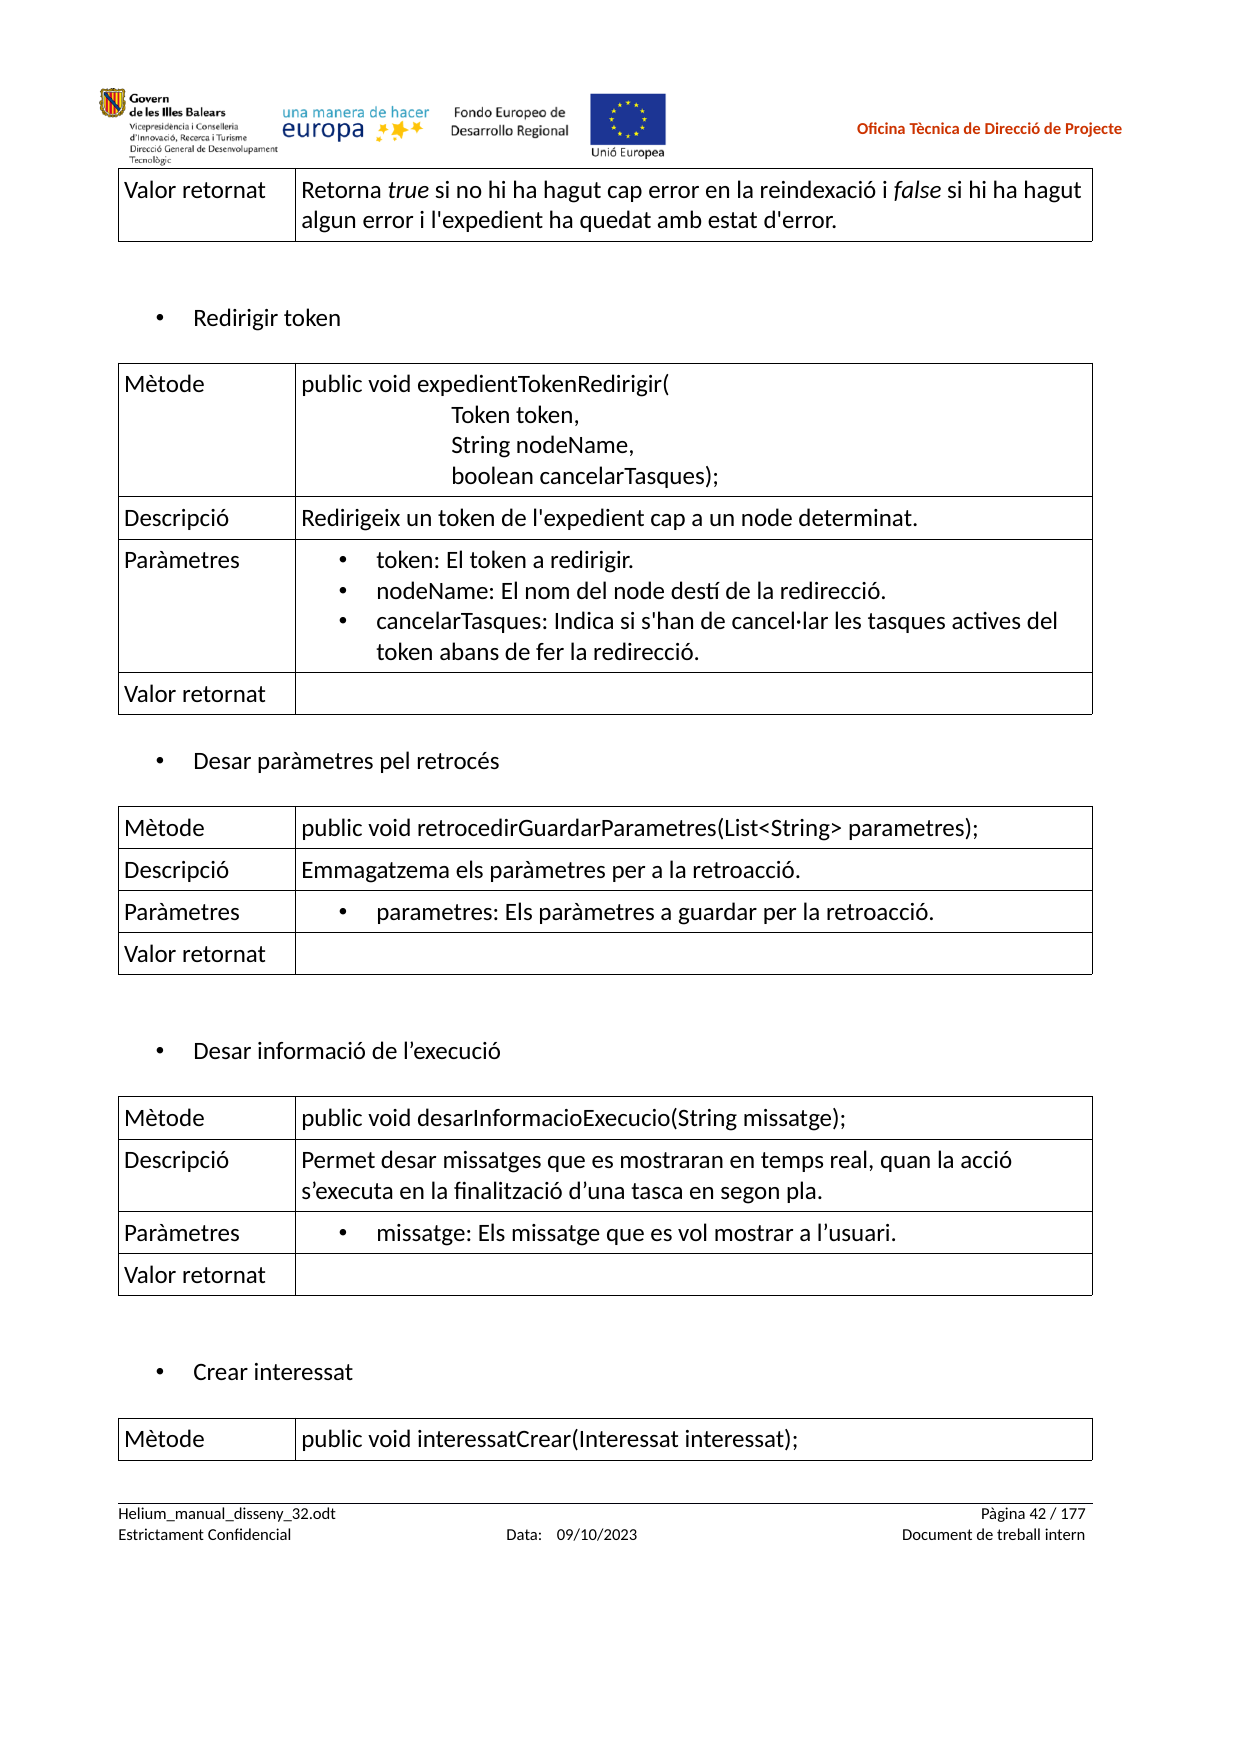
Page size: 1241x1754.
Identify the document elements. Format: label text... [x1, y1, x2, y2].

table_cell Retorna true si no hi ha hagut cap error en la reindexació i false si hi ha hagut algun error i l'expedient ha quedat amb estat d'error. [296, 169, 1092, 241]
picture [99, 87, 668, 166]
table_cell Paràmetres [119, 1212, 295, 1253]
table_cell Descripció [119, 497, 295, 538]
table_header public void retrocedirGuardarParametres(List<String> parametres); [296, 807, 1092, 848]
table_cell Descripció [119, 849, 295, 890]
table_cell [296, 1254, 1092, 1295]
table_cell Paràmetres [119, 891, 295, 932]
table_cell Valor retornat [119, 1254, 295, 1295]
table_cell Paràmetres [119, 540, 295, 672]
table_cell [296, 673, 1092, 714]
table_cell missatge: Els missatge que es vol mostrar a l’usuari. [296, 1212, 1092, 1253]
table_header Mètode [119, 1419, 295, 1459]
table_cell Descripció [119, 1140, 295, 1211]
table_header Mètode [119, 1097, 295, 1138]
list Desar paràmetres pel retrocés [156, 745, 1122, 775]
table_cell token: El token a redirigir. nodeName: El nom del node destí de la redirecció. cancelarTasques: Indica si s'han de cancel·lar les tasques actives del token abans de fer la redirecció. [296, 540, 1092, 672]
table_header public void expedientTokenRedirigir( Token token, String nodeName, boolean cancelarTasques); [296, 364, 1092, 496]
list Crear interessat [156, 1356, 1122, 1387]
table_cell Emmagatzema els paràmetres per a la retroacció. [296, 849, 1092, 890]
table_header Mètode [119, 364, 295, 496]
table_cell Valor retornat [119, 169, 295, 241]
table_cell parametres: Els paràmetres a guardar per la retroacció. [296, 891, 1092, 932]
table_header Mètode [119, 807, 295, 848]
table_header public void desarInformacioExecucio(String missatge); [296, 1097, 1092, 1138]
table_cell [296, 933, 1092, 974]
table_cell Permet desar missatges que es mostraran en temps real, quan la acció s’executa en la finalització d’una tasca en segon pla. [296, 1140, 1092, 1211]
list Redirigir token [156, 302, 1122, 332]
table_cell Valor retornat [119, 933, 295, 974]
table_cell Redirigeix un token de l'expedient cap a un node determinat. [296, 497, 1092, 538]
table_header public void interessatCrear(Interessat interessat); [296, 1419, 1092, 1459]
list Desar informació de l’execució [156, 1035, 1122, 1066]
table_cell Valor retornat [119, 673, 295, 714]
